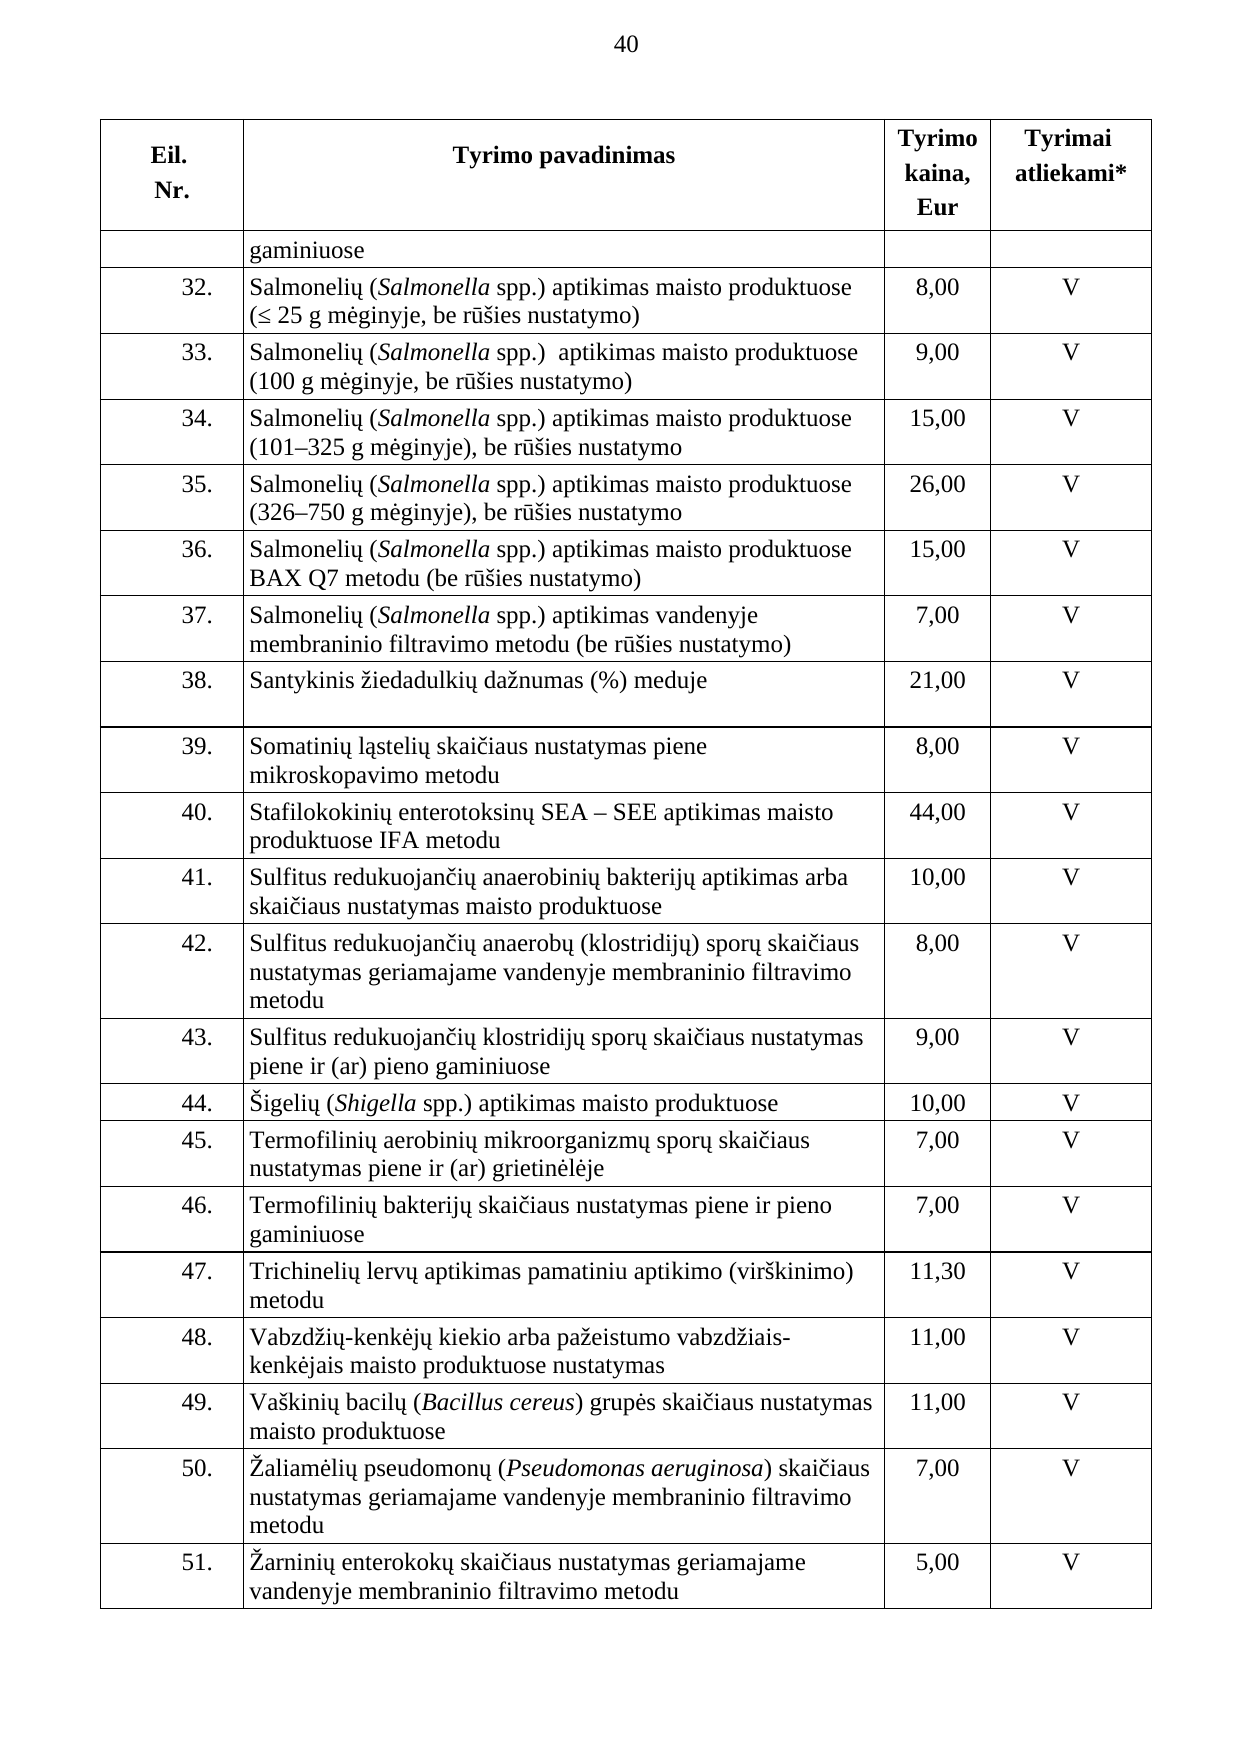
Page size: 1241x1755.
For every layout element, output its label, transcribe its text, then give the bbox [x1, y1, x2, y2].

table_cell Sulfitus redukuojančių anaerobų (klostridijų) sporų skaičiaus nustatymas geriamajame vandenyje membraninio filtravimo metodu [244, 924, 884, 1018]
table_cell V [991, 400, 1151, 464]
table_cell V [991, 793, 1151, 858]
table_cell 11,30 [885, 1253, 990, 1317]
table_cell V [991, 1253, 1151, 1317]
table_cell 36. [101, 531, 243, 595]
table_cell V [991, 1544, 1151, 1608]
table_cell 10,00 [885, 1084, 990, 1120]
table_cell V [991, 596, 1151, 661]
table_cell [991, 231, 1151, 267]
table_cell V [991, 924, 1151, 1018]
table_cell V [991, 334, 1151, 398]
table_cell Stafilokokinių enterotoksinų SEA – SEE aptikimas maisto produktuose IFA metodu [244, 793, 884, 858]
table_cell 9,00 [885, 1019, 990, 1083]
table_cell 50. [101, 1449, 243, 1543]
table_cell 48. [101, 1318, 243, 1383]
table_cell 9,00 [885, 334, 990, 398]
table_cell V [991, 1121, 1151, 1186]
table_cell Salmonelių (Salmonella spp.) aptikimas maisto produktuose (101–325 g mėginyje), be rūšies nustatymo [244, 400, 884, 464]
table_cell 37. [101, 596, 243, 661]
table_cell 8,00 [885, 924, 990, 1018]
table_cell Somatinių ląstelių skaičiaus nustatymas piene mikroskopavimo metodu [244, 728, 884, 792]
table_cell 15,00 [885, 531, 990, 595]
table_cell 7,00 [885, 1121, 990, 1186]
table_cell 15,00 [885, 400, 990, 464]
table_cell Salmonelių (Salmonella spp.) aptikimas maisto produktuose (326–750 g mėginyje), be rūšies nustatymo [244, 465, 884, 530]
table_header Eil. Nr. [101, 120, 243, 230]
table_cell 41. [101, 859, 243, 923]
table_cell V [991, 531, 1151, 595]
table_cell Vaškinių bacilų (Bacillus cereus) grupės skaičiaus nustatymas maisto produktuose [244, 1384, 884, 1448]
table_cell Sulfitus redukuojančių anaerobinių bakterijų aptikimas arba skaičiaus nustatymas maisto produktuose [244, 859, 884, 923]
table_cell Salmonelių (Salmonella spp.) aptikimas maisto produktuose (≤ 25 g mėginyje, be rūšies nustatymo) [244, 268, 884, 333]
table_cell Salmonelių (Salmonella spp.) aptikimas maisto produktuose BAX Q7 metodu (be rūšies nustatymo) [244, 531, 884, 595]
table_cell 43. [101, 1019, 243, 1083]
table_cell 40. [101, 793, 243, 858]
table_cell Santykinis žiedadulkių dažnumas (%) meduje [244, 662, 884, 726]
table_cell 35. [101, 465, 243, 530]
table_cell 33. [101, 334, 243, 398]
table_cell Sulfitus redukuojančių klostridijų sporų skaičiaus nustatymas piene ir (ar) pieno gaminiuose [244, 1019, 884, 1083]
table_cell 45. [101, 1121, 243, 1186]
table_cell Trichinelių lervų aptikimas pamatiniu aptikimo (virškinimo) metodu [244, 1253, 884, 1317]
table_cell 26,00 [885, 465, 990, 530]
table_cell 46. [101, 1187, 243, 1251]
table_cell 7,00 [885, 1187, 990, 1251]
table_header Tyrimai atliekami* [991, 120, 1151, 230]
table_cell V [991, 1187, 1151, 1251]
table_cell 11,00 [885, 1384, 990, 1448]
table_cell 51. [101, 1544, 243, 1608]
table_cell Salmonelių (Salmonella spp.) aptikimas vandenyje membraninio filtravimo metodu (be rūšies nustatymo) [244, 596, 884, 661]
table_cell gaminiuose [244, 231, 884, 267]
table_cell Šigelių (Shigella spp.) aptikimas maisto produktuose [244, 1084, 884, 1120]
table_cell 11,00 [885, 1318, 990, 1383]
table_cell 49. [101, 1384, 243, 1448]
table_cell V [991, 859, 1151, 923]
table_cell Žarninių enterokokų skaičiaus nustatymas geriamajame vandenyje membraninio filtravimo metodu [244, 1544, 884, 1608]
table_cell 39. [101, 728, 243, 792]
table_cell 32. [101, 268, 243, 333]
table_cell V [991, 268, 1151, 333]
table_cell V [991, 1449, 1151, 1543]
table_cell V [991, 1318, 1151, 1383]
table_cell [885, 231, 990, 267]
table_cell Salmonelių (Salmonella spp.) aptikimas maisto produktuose (100 g mėginyje, be rūšies nustatymo) [244, 334, 884, 398]
table_cell 7,00 [885, 1449, 990, 1543]
table_cell V [991, 465, 1151, 530]
table_header Tyrimo pavadinimas [244, 120, 884, 230]
table_cell 44. [101, 1084, 243, 1120]
table_cell V [991, 1019, 1151, 1083]
table_cell 34. [101, 400, 243, 464]
table_cell 47. [101, 1253, 243, 1317]
table_cell V [991, 1384, 1151, 1448]
table_cell 8,00 [885, 728, 990, 792]
table_cell Termofilinių aerobinių mikroorganizmų sporų skaičiaus nustatymas piene ir (ar) grietinėlėje [244, 1121, 884, 1186]
table_cell Vabzdžių-kenkėjų kiekio arba pažeistumo vabzdžiais- kenkėjais maisto produktuose nustatymas [244, 1318, 884, 1383]
table_cell 44,00 [885, 793, 990, 858]
table_cell 8,00 [885, 268, 990, 333]
table_cell [101, 231, 243, 267]
table_cell Termofilinių bakterijų skaičiaus nustatymas piene ir pieno gaminiuose [244, 1187, 884, 1251]
table_cell 42. [101, 924, 243, 1018]
table_cell V [991, 1084, 1151, 1120]
table_header Tyrimo kaina, Eur [885, 120, 990, 230]
table_cell 7,00 [885, 596, 990, 661]
table_cell 5,00 [885, 1544, 990, 1608]
table_cell V [991, 728, 1151, 792]
table_cell 21,00 [885, 662, 990, 726]
table_cell V [991, 662, 1151, 726]
table_cell Žaliamėlių pseudomonų (Pseudomonas aeruginosa) skaičiaus nustatymas geriamajame vandenyje membraninio filtravimo metodu [244, 1449, 884, 1543]
table_cell 10,00 [885, 859, 990, 923]
table_cell 38. [101, 662, 243, 726]
